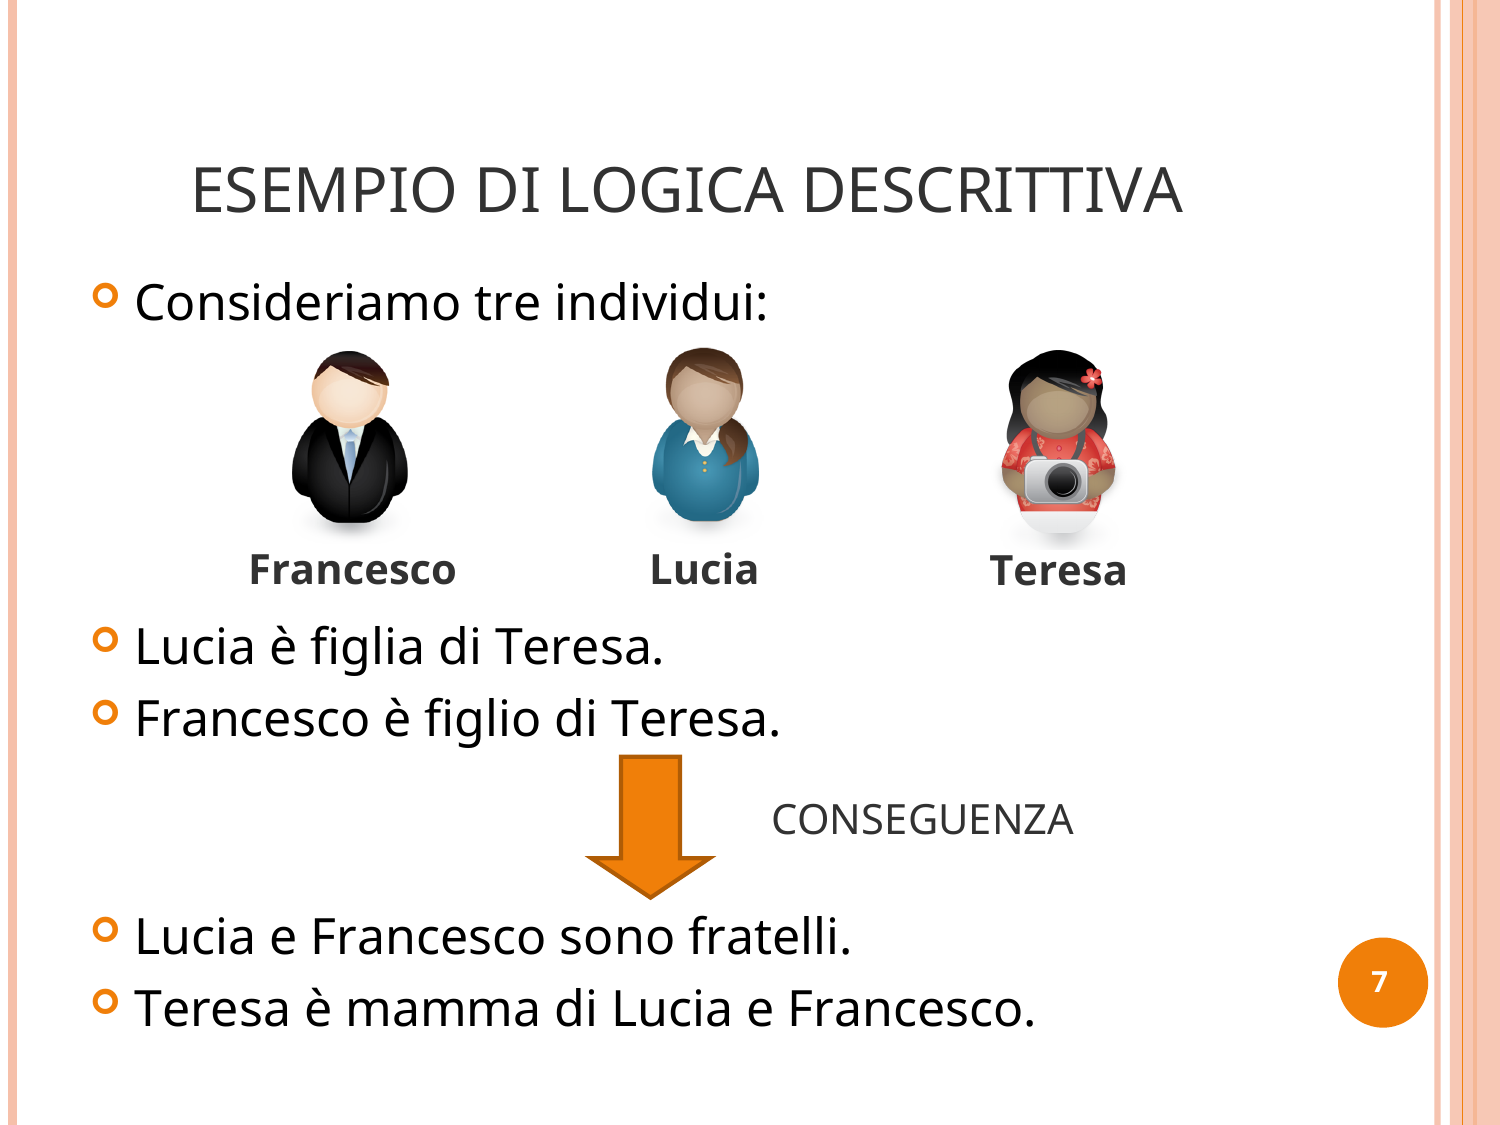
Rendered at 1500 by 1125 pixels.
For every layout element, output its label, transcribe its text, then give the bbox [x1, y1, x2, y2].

list Consideriamo tre individui: Lucia è figlia di Teresa. Francesco è figlio di Teresa. Lucia e Francesco sono fratelli. Teresa è mamma di Lucia e Francesco. [74, 262, 1300, 1063]
picture [271, 330, 429, 531]
picture [635, 338, 778, 531]
title Francesco [165, 531, 540, 601]
title ESEMPIO DI LOGICA DESCRITTIVA [75, 45, 1300, 233]
title Teresa [871, 531, 1247, 601]
title Lucia [540, 531, 871, 601]
text_box [1329, 940, 1430, 1027]
text_box [591, 756, 710, 898]
title CONSEGUENZA [735, 781, 1111, 851]
picture [984, 338, 1132, 531]
